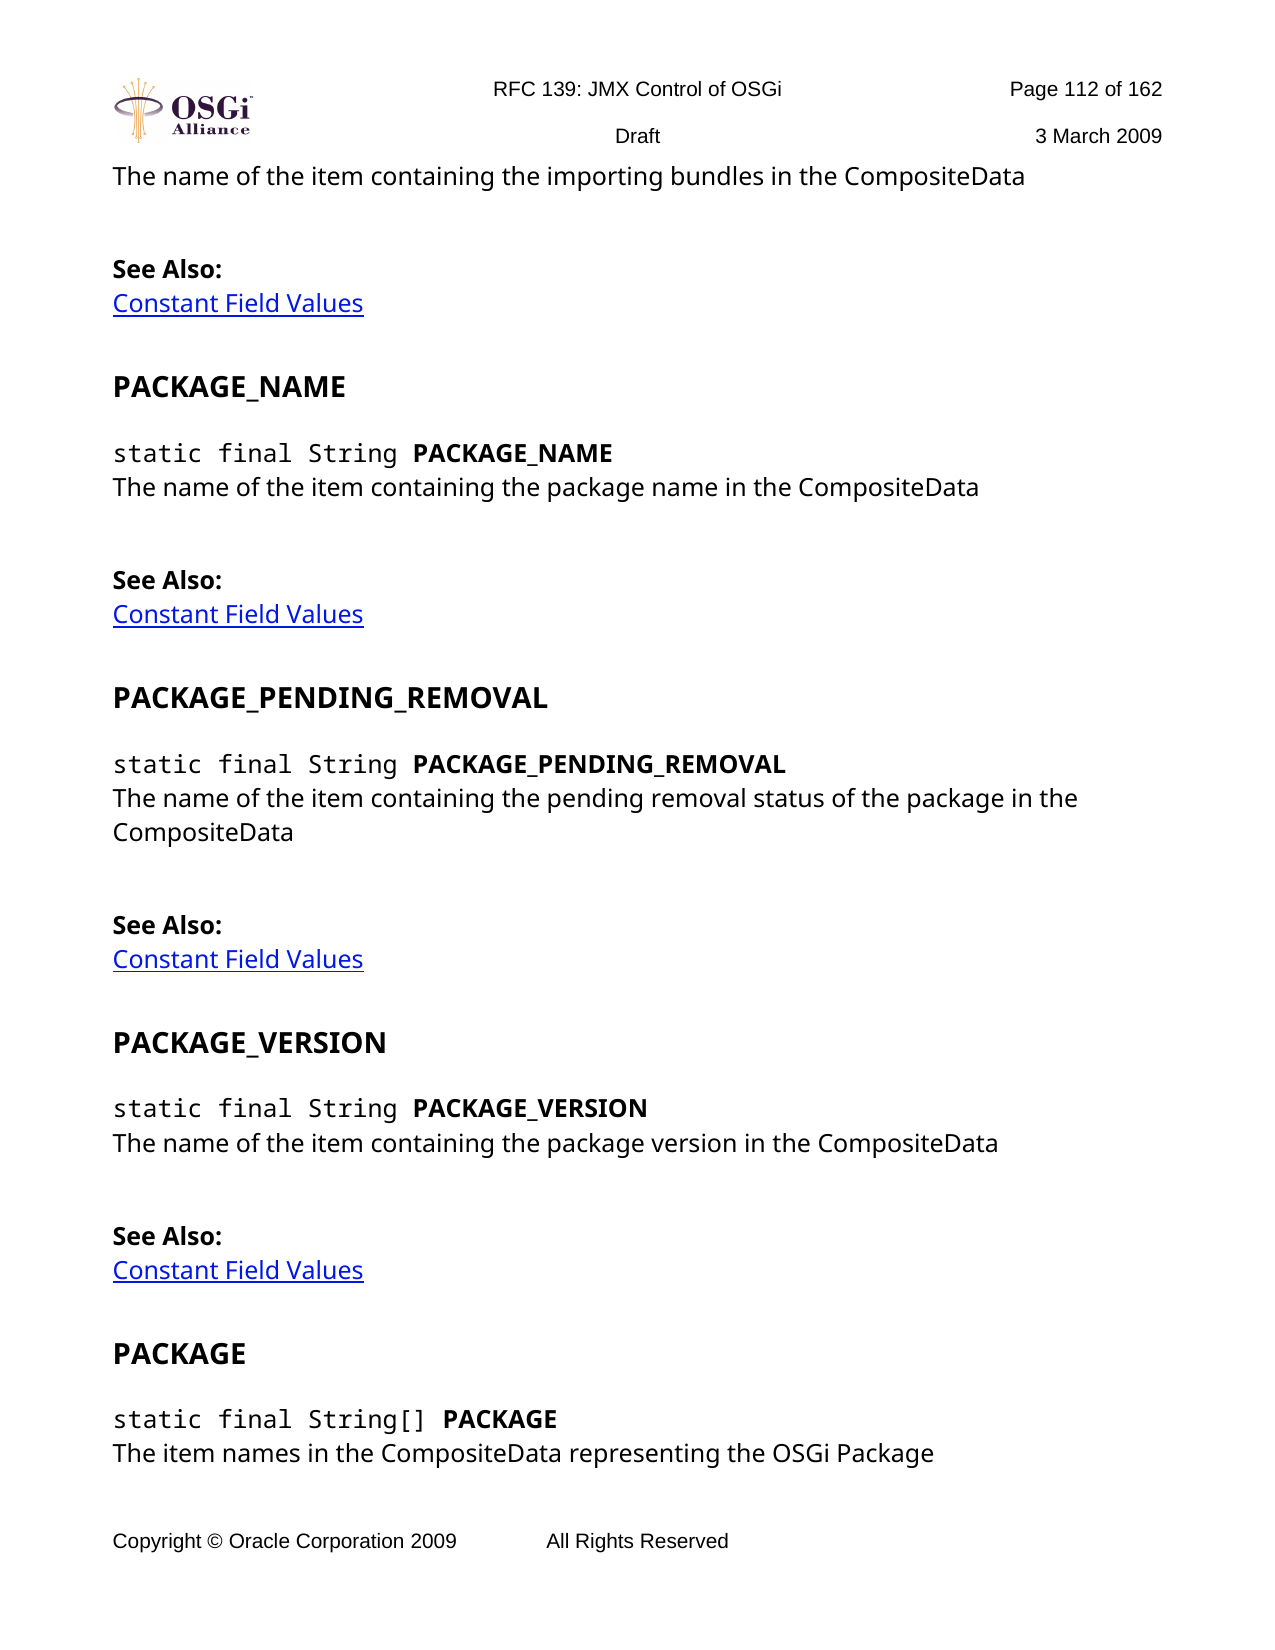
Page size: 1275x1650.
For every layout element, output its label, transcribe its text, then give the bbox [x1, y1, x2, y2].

text PACKAGE_NAME [112, 367, 1162, 406]
text static final String PACKAGE_VERSION [112, 1091, 1162, 1125]
text PACKAGE [112, 1333, 1162, 1373]
text Constant Field Values [112, 1252, 1162, 1286]
text See Also: [112, 1218, 1162, 1252]
text See Also: [112, 908, 1162, 942]
text See Also: [112, 252, 1162, 286]
text The name of the item containing the importing bundles in the CompositeData [112, 159, 1162, 193]
text The name of the item containing the package name in the CompositeData [112, 470, 1162, 504]
text PACKAGE_VERSION [112, 1022, 1162, 1062]
text Constant Field Values [112, 286, 1162, 320]
picture [114, 78, 254, 143]
text The name of the item containing the package version in the CompositeData [112, 1125, 1162, 1159]
text static final String PACKAGE_PENDING_REMOVAL [112, 746, 1162, 780]
text Constant Field Values [112, 597, 1162, 631]
text The item names in the CompositeData representing the OSGi Package [112, 1436, 1162, 1470]
text Constant Field Values [112, 942, 1162, 976]
text PACKAGE_PENDING_REMOVAL [112, 677, 1162, 717]
text See Also: [112, 563, 1162, 597]
text static final String[] PACKAGE [112, 1402, 1162, 1436]
text The name of the item containing the pending removal status of the package in the CompositeData [112, 780, 1162, 848]
text static final String PACKAGE_NAME [112, 436, 1162, 470]
